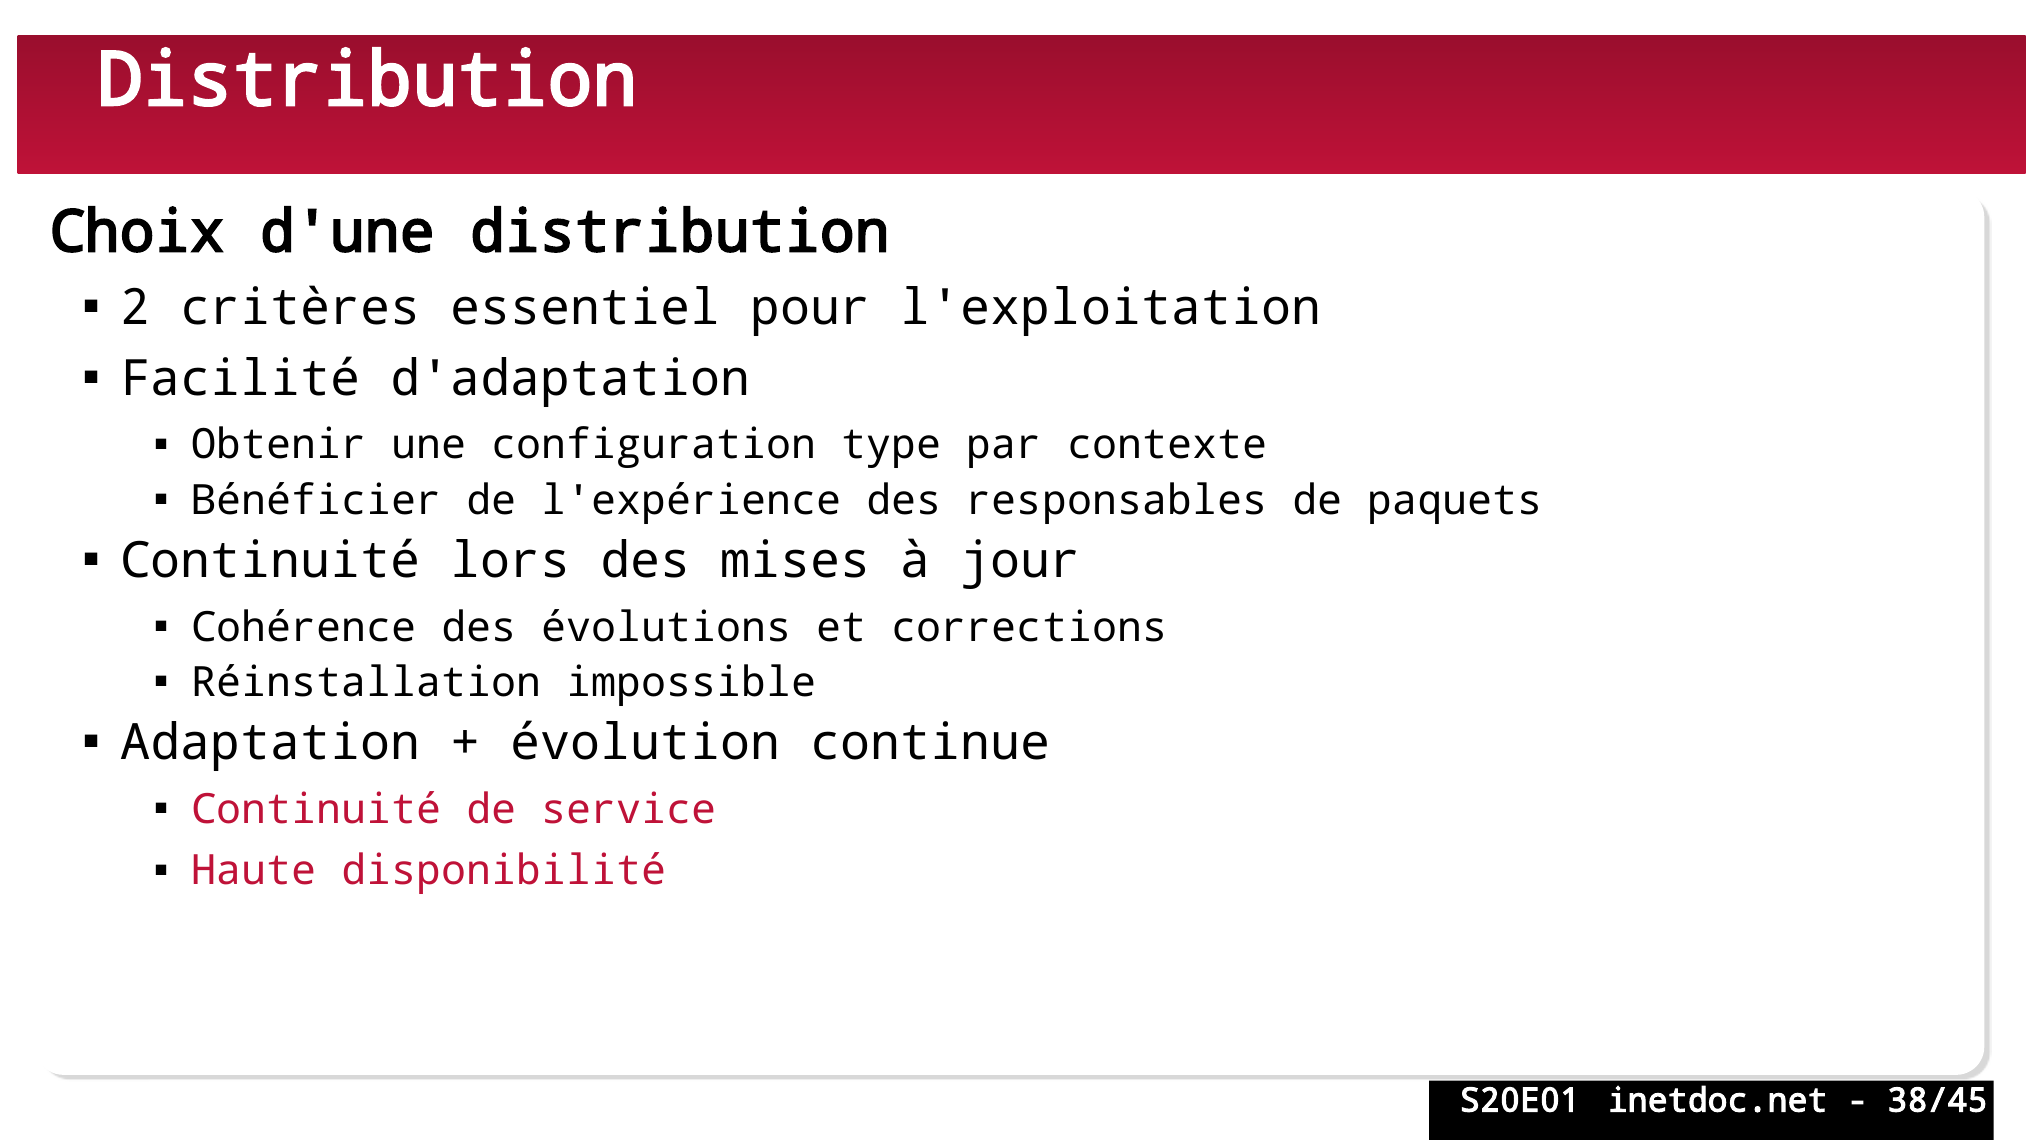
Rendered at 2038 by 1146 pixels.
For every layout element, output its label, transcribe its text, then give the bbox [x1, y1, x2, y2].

text_box Distribution [17, 35, 2026, 174]
text_box Choix d'une distribution 2 critères essentiel pour l'exploitation Facilité d'adaptation Obtenir une configuration type par contexte Bénéficier de l'expérience des responsables de paquets Continuité lors des mises à jour Cohérence des évolutions et corrections Réinstallation impossible Adaptation + évolution continue Continuité de service Haute disponibilité [35, 188, 1985, 1075]
text_box S20E01 inetdoc.net - <numéro>/45 [1429, 1080, 1994, 1140]
